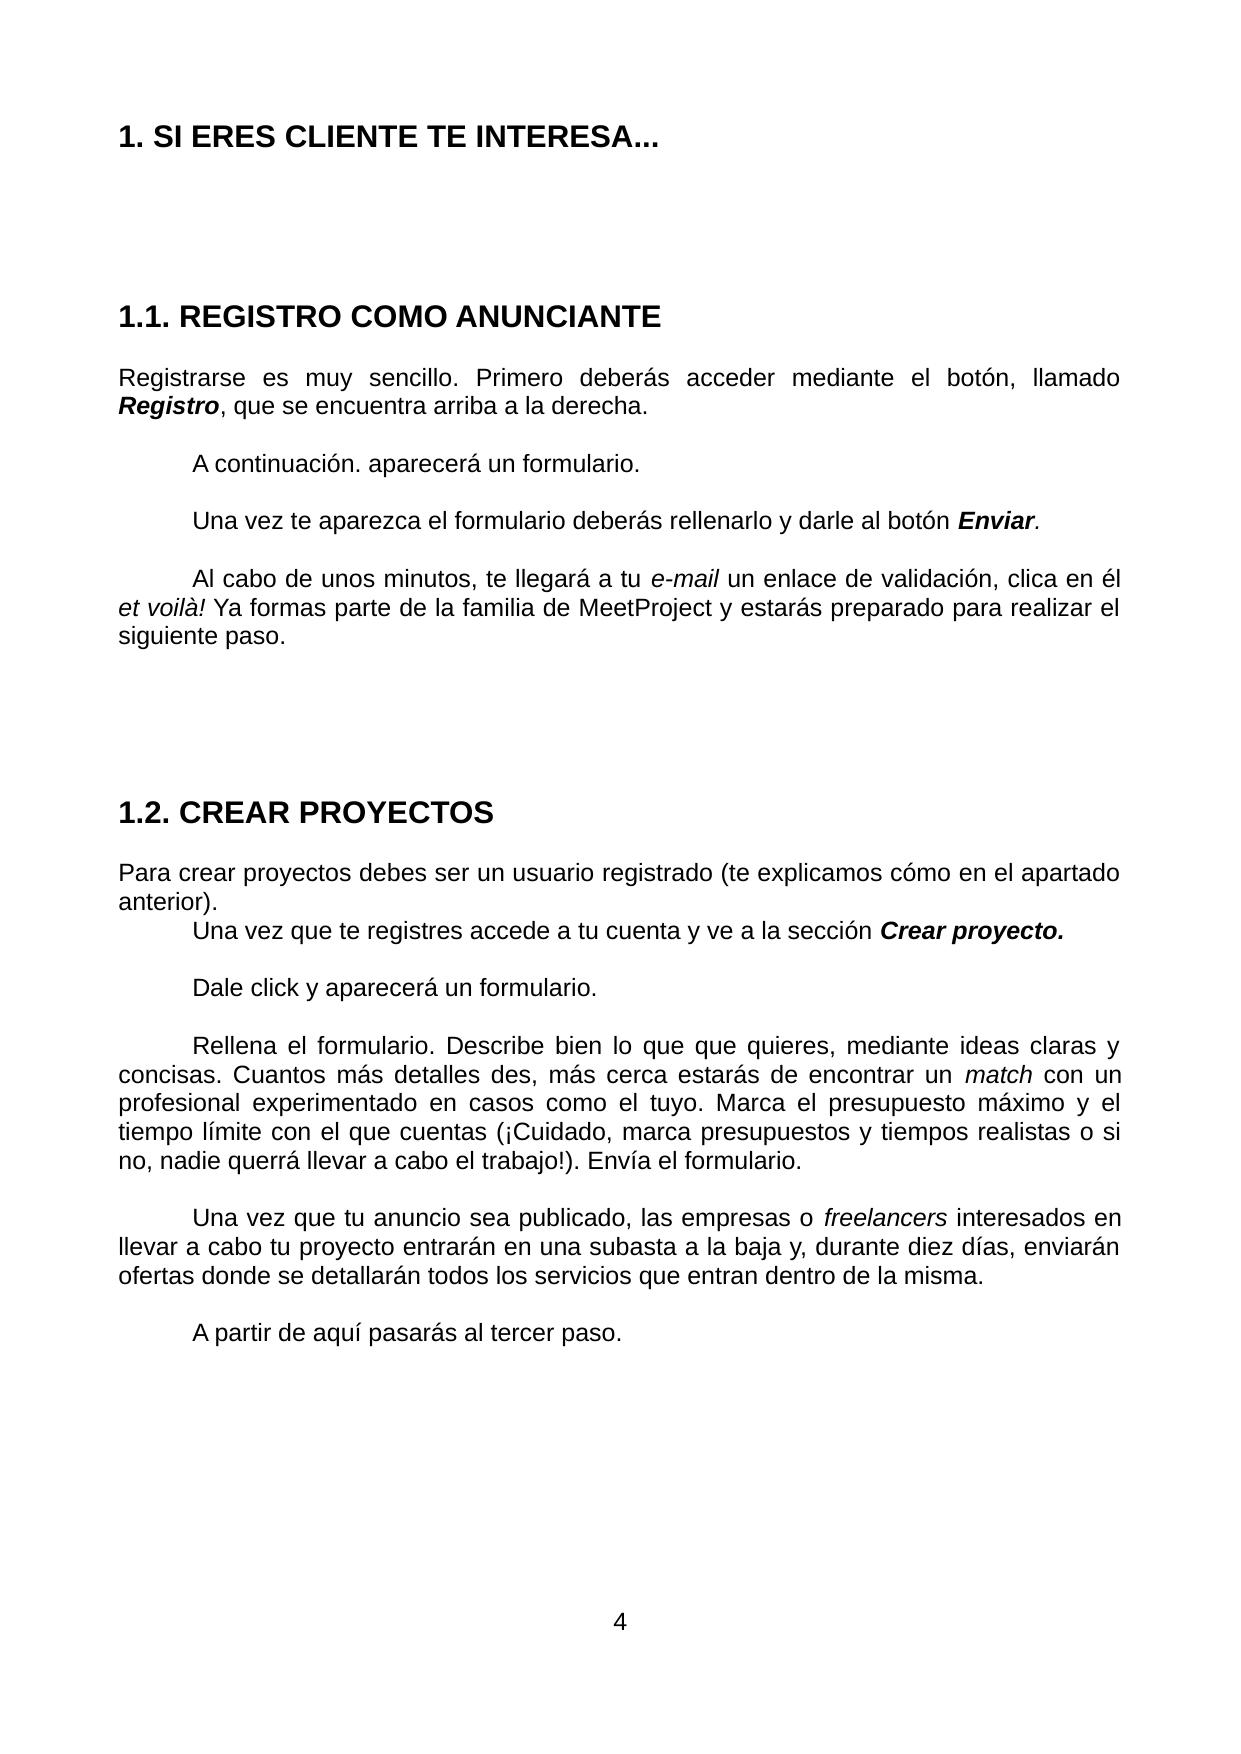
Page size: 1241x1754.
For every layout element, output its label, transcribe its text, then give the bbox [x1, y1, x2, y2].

text Una vez que te registres accede a tu cuenta y ve a la sección Crear proyecto. [118, 916, 1122, 945]
text Una vez que tu anuncio sea publicado, las empresas o freelancers interesados en llevar a cabo tu proyecto entrarán en una subasta a la baja y, durante diez días, enviarán ofertas donde se detallarán todos los servicios que entran dentro de la misma. [118, 1203, 1122, 1290]
text 1.2. CREAR PROYECTOS [118, 794, 1122, 830]
text 1. SI ERES CLIENTE TE INTERESA... [118, 118, 1122, 154]
text Para crear proyectos debes ser un usuario registrado (te explicamos cómo en el apartado anterior). [118, 858, 1122, 916]
text 1.1. REGISTRO COMO ANUNCIANTE [118, 298, 1122, 334]
text Al cabo de unos minutos, te llegará a tu e-mail un enlace de validación, clica en él et voilà! Ya formas parte de la familia de MeetProject y estarás preparado para realizar el siguiente paso. [118, 564, 1122, 650]
text Registrarse es muy sencillo. Primero deberás acceder mediante el botón, llamado Registro, que se encuentra arriba a la derecha. [118, 362, 1122, 420]
text Rellena el formulario. Describe bien lo que que quieres, mediante ideas claras y concisas. Cuantos más detalles des, más cerca estarás de encontrar un match con un profesional experimentado en casos como el tuyo. Marca el presupuesto máximo y el tiempo límite con el que cuentas (¡Cuidado, marca presupuestos y tiempos realistas o si no, nadie querrá llevar a cabo el trabajo!). Envía el formulario. [118, 1031, 1122, 1175]
text Una vez te aparezca el formulario deberás rellenarlo y darle al botón Enviar. [118, 506, 1122, 535]
text A continuación. aparecerá un formulario. [118, 449, 1122, 477]
text Dale click y aparecerá un formulario. [118, 973, 1122, 1002]
text A partir de aquí pasarás al tercer paso. [118, 1318, 1122, 1347]
